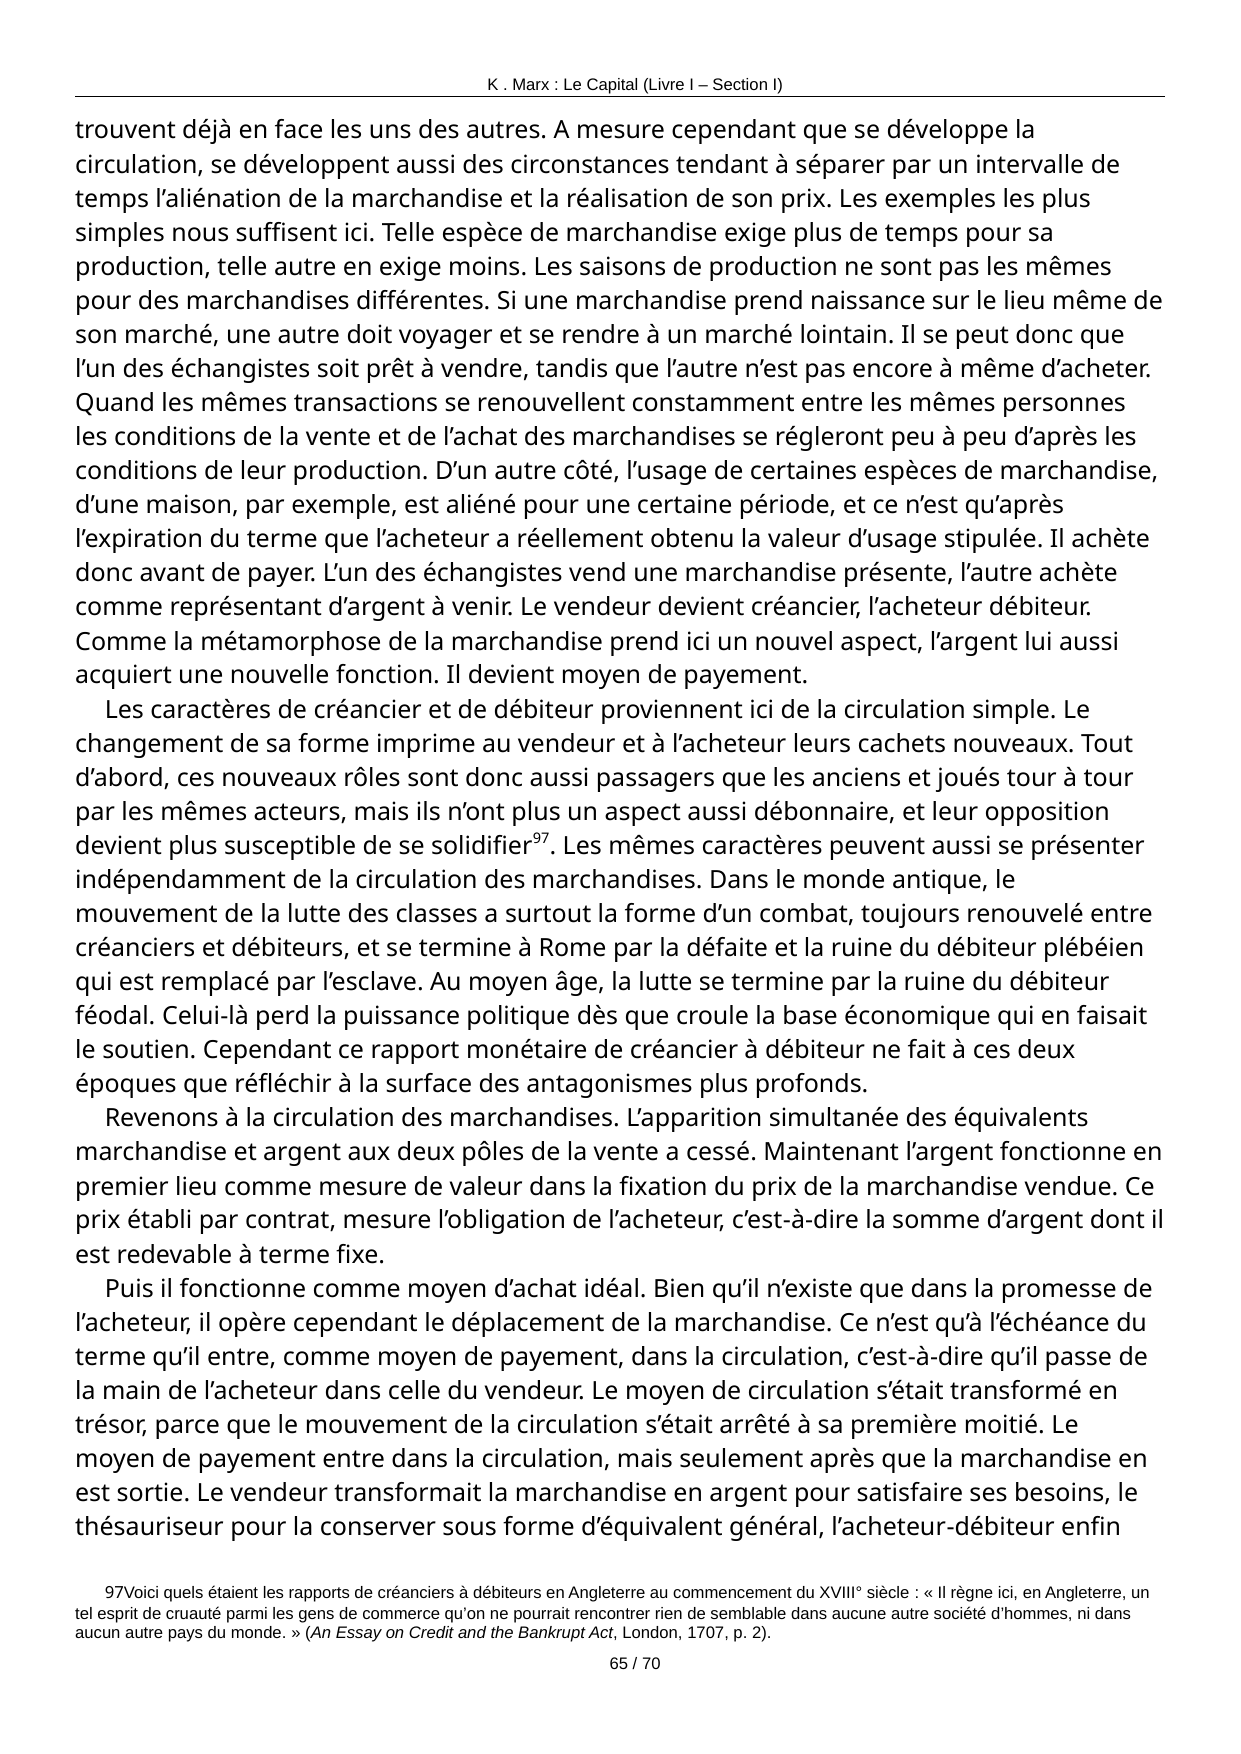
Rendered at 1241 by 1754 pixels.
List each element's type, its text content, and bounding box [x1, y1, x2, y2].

text Les caractères de créancier et de débiteur proviennent ici de la circulation simple. Le changement de sa forme imprime au vendeur et à l’acheteur leurs cachets nouveaux. Tout d’abord, ces nouveaux rôles sont donc aussi passagers que les anciens et joués tour à tour par les mêmes acteurs, mais ils n’ont plus un aspect aussi débonnaire, et leur opposition devient plus susceptible de se solidifier. Les mêmes caractères peuvent aussi se présenter indépendamment de la circulation des marchandises. Dans le monde antique, le mouvement de la lutte des classes a surtout la forme d’un combat, toujours renouvelé entre créanciers et débiteurs, et se termine à Rome par la défaite et la ruine du débiteur plébéien qui est remplacé par l’esclave. Au moyen âge, la lutte se termine par la ruine du débiteur féodal. Celui‑là perd la puissance politique dès que croule la base économique qui en faisait le soutien. Cependant ce rapport monétaire de créancier à débiteur ne fait à ces deux époques que réfléchir à la surface des antagonismes plus profonds. [75, 691, 1165, 1100]
text Revenons à la circulation des marchandises. L’apparition simultanée des équivalents marchandise et argent aux deux pôles de la vente a cessé. Maintenant l’argent fonctionne en premier lieu comme mesure de valeur dans la fixation du prix de la marchandise vendue. Ce prix établi par contrat, mesure l’obligation de l’acheteur, c’est‑à‑dire la somme d’argent dont il est redevable à terme fixe. [75, 1100, 1165, 1270]
text Puis il fonctionne comme moyen d’achat idéal. Bien qu’il n’existe que dans la promesse de l’acheteur, il opère cependant le déplacement de la marchandise. Ce n’est qu’à l’échéance du terme qu’il entre, comme moyen de payement, dans la circulation, c’est‑à‑dire qu’il passe de la main de l’acheteur dans celle du vendeur. Le moyen de circulation s’était transformé en trésor, parce que le mouvement de la circulation s’était arrêté à sa première moitié. Le moyen de payement entre dans la circulation, mais seulement après que la marchandise en est sortie. Le vendeur transformait la marchandise en argent pour satisfaire ses besoins, le thésauriseur pour la conserver sous forme d’équivalent général, l’acheteur‑débiteur enfin [75, 1270, 1165, 1543]
text Voici quels étaient les rapports de créanciers à débiteurs en Angleterre au commencement du XVIII° siècle : « Il règne ici, en Angleterre, un tel esprit de cruauté parmi les gens de commerce qu’on ne pourrait rencontrer rien de semblable dans aucune autre société d’hommes, ni dans aucun autre pays du monde. » (An Essay on Credit and the Bankrupt Act, London, 1707, p. 2). [75, 1581, 1165, 1642]
text trouvent déjà en face les uns des autres. A mesure cependant que se développe la circulation, se développent aussi des circonstances tendant à séparer par un intervalle de temps l’aliénation de la marchandise et la réalisation de son prix. Les exemples les plus simples nous suffisent ici. Telle espèce de marchandise exige plus de temps pour sa production, telle autre en exige moins. Les saisons de production ne sont pas les mêmes pour des marchandises différentes. Si une marchandise prend naissance sur le lieu même de son marché, une autre doit voyager et se rendre à un marché lointain. Il se peut donc que l’un des échangistes soit prêt à vendre, tandis que l’autre n’est pas encore à même d’acheter. Quand les mêmes transactions se renouvellent constamment entre les mêmes personnes les conditions de la vente et de l’achat des marchandises se régleront peu à peu d’après les conditions de leur production. D’un autre côté, l’usage de certaines espèces de marchandise, d’une maison, par exemple, est aliéné pour une certaine période, et ce n’est qu’après l’expiration du terme que l’acheteur a réellement obtenu la valeur d’usage stipulée. Il achète donc avant de payer. L’un des échangistes vend une marchandise présente, l’autre achète comme représentant d’argent à venir. Le vendeur devient créancier, l’acheteur débiteur. Comme la métamorphose de la marchandise prend ici un nouvel aspect, l’argent lui aussi acquiert une nouvelle fonction. Il devient moyen de payement. [75, 112, 1165, 691]
